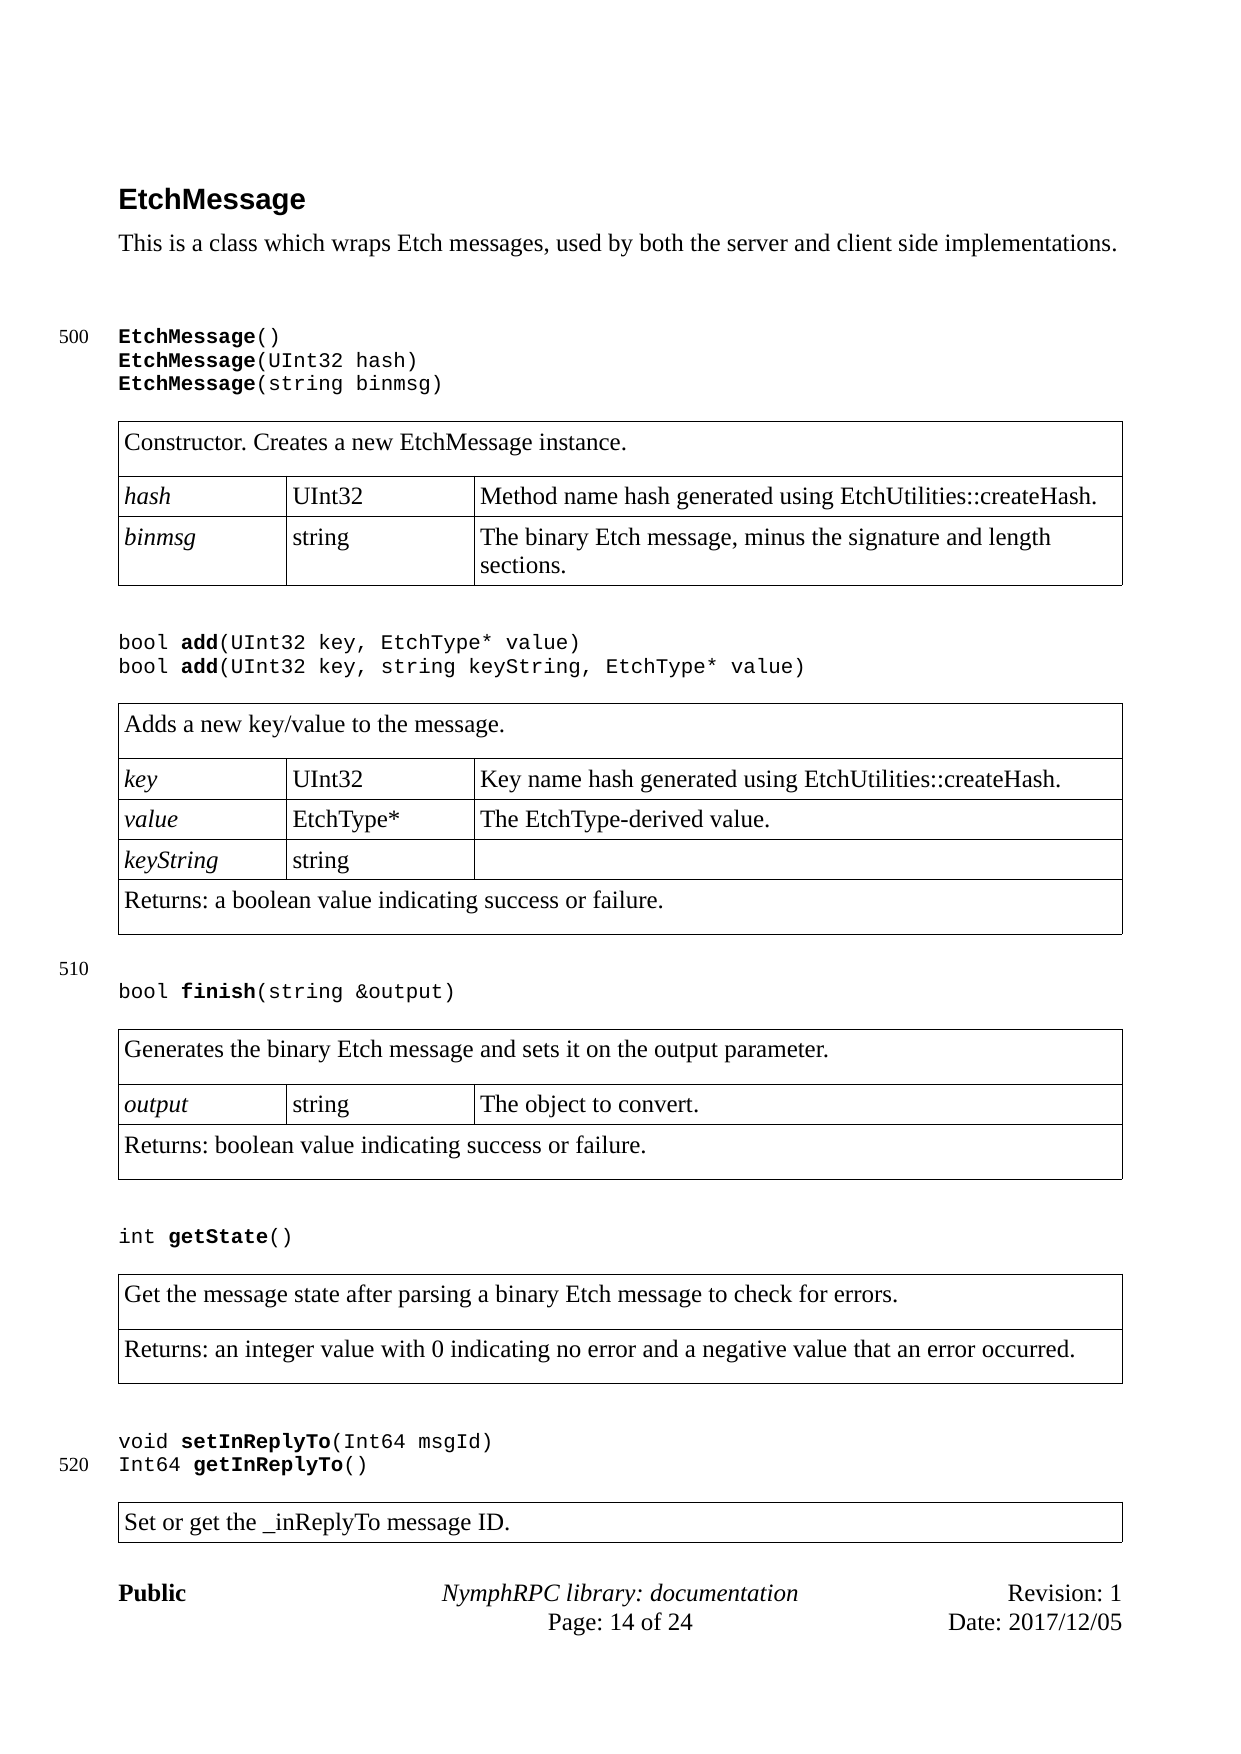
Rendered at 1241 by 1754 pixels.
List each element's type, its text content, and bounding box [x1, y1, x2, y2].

table_header Generates the binary Etch message and sets it on the output parameter. [119, 1030, 1122, 1084]
table_header Adds a new key/value to the message. [119, 704, 1122, 758]
table_cell string [287, 1085, 474, 1124]
text bool finish(string &output) [118, 958, 1122, 1005]
table_cell The object to convert. [475, 1085, 1122, 1124]
table_cell UInt32 [287, 759, 474, 798]
table_cell Returns: an integer value with 0 indicating no error and a negative value that an error occurred. [119, 1330, 1122, 1383]
text bool add(UInt32 key, EtchType* value) bool add(UInt32 key, string keyString, EtchType* value) [118, 609, 1122, 680]
table_cell EtchType* [287, 800, 474, 839]
table_cell binmsg [119, 517, 286, 585]
table_cell Returns: boolean value indicating success or failure. [119, 1125, 1122, 1179]
table_cell key [119, 759, 286, 798]
text EtchMessage() EtchMessage(UInt32 hash) EtchMessage(string binmsg) [118, 326, 1122, 397]
table_cell keyString [119, 840, 286, 879]
table_cell The EtchType-derived value. [475, 800, 1122, 839]
table_header Set or get the _inReplyTo message ID. [119, 1503, 1122, 1542]
table_cell string [287, 517, 474, 585]
table_header Get the message state after parsing a binary Etch message to check for errors. [119, 1275, 1122, 1328]
table_cell Method name hash generated using EtchUtilities::createHash. [475, 477, 1122, 516]
table_cell value [119, 800, 286, 839]
text This is a class which wraps Etch messages, used by both the server and client side implementations. [118, 228, 1122, 257]
text int getState() [118, 1203, 1122, 1250]
table_cell hash [119, 477, 286, 516]
table_cell Key name hash generated using EtchUtilities::createHash. [475, 759, 1122, 798]
table_header Constructor. Creates a new EtchMessage instance. [119, 422, 1122, 476]
subtitle EtchMessage [118, 182, 1122, 216]
table_cell output [119, 1085, 286, 1124]
table_cell Returns: a boolean value indicating success or failure. [119, 880, 1122, 934]
table_cell The binary Etch message, minus the signature and length sections. [475, 517, 1122, 585]
table_cell UInt32 [287, 477, 474, 516]
table_cell string [287, 840, 474, 879]
text void setInReplyTo(Int64 msgId) Int64 getInReplyTo() [118, 1407, 1122, 1478]
table_cell [475, 840, 1122, 879]
